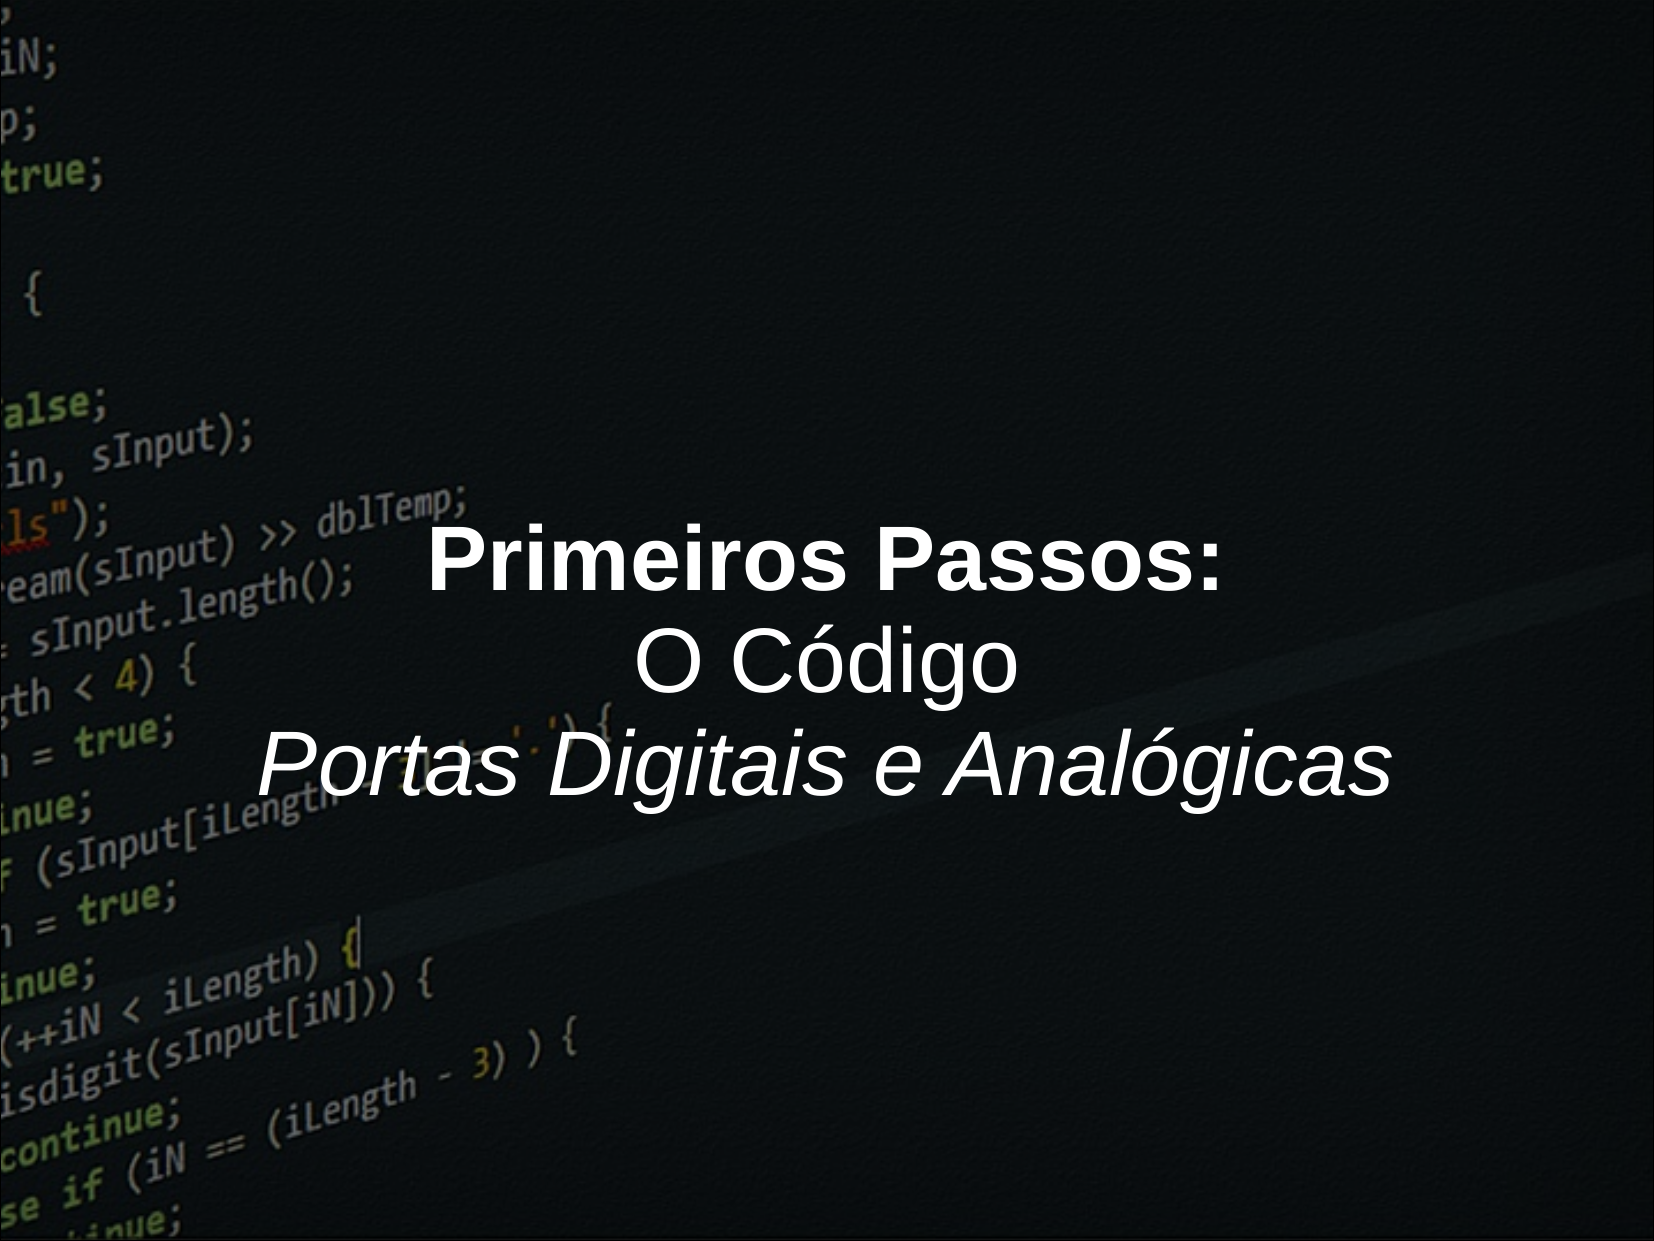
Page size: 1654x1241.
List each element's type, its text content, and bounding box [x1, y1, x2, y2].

title Primeiros Passos: O Código Portas Digitais e Analógicas [82, 507, 1571, 815]
text_box [0, 0, 1654, 1241]
